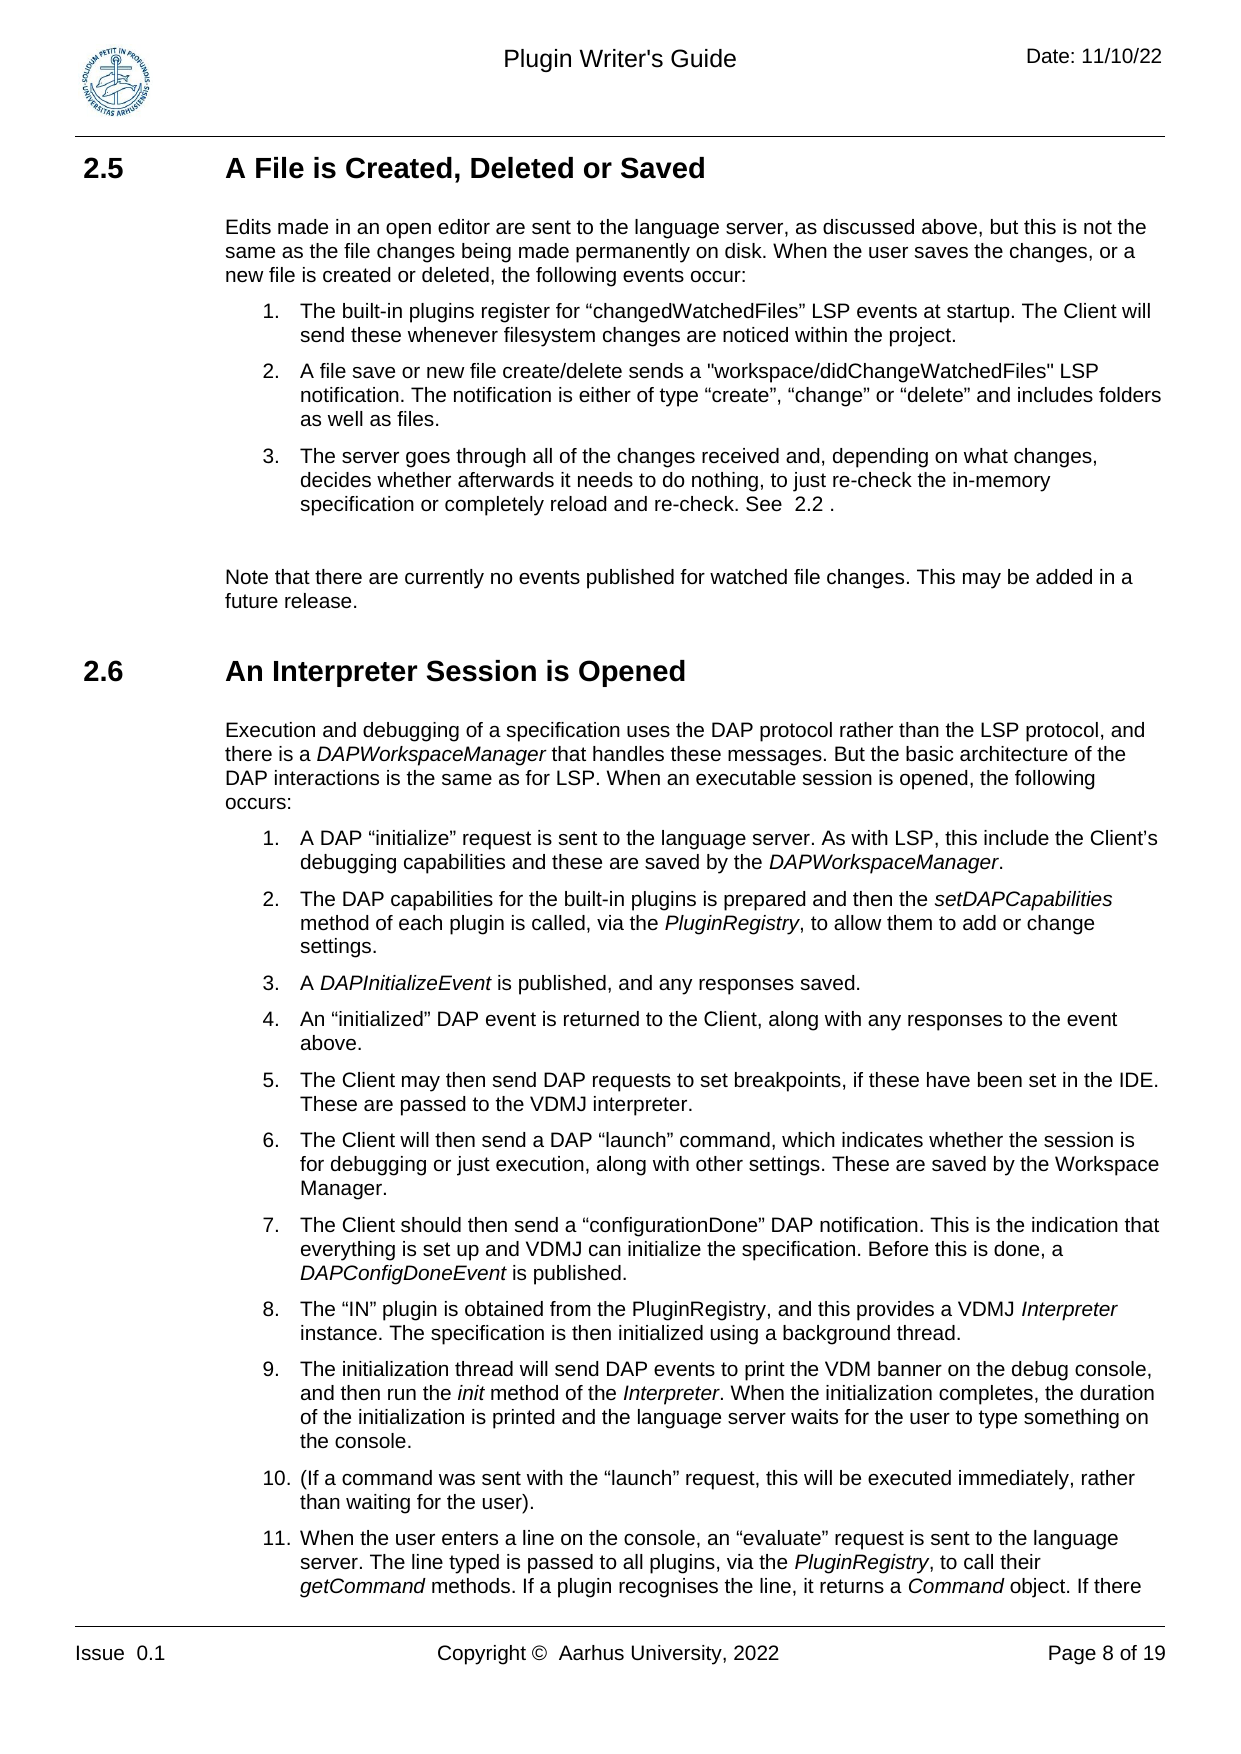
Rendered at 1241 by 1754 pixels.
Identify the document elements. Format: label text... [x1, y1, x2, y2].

list A file save or new file create/delete sends a "workspace/didChangeWatchedFiles" LSP notification. The notification is either of type “create”, “change” or “delete” and includes folders as well as files. [262, 360, 1165, 432]
list A DAPInitializeEvent is published, and any responses saved. [262, 971, 1165, 995]
list The initialization thread will send DAP events to print the VDM banner on the debug console, and then run the init method of the Interpreter. When the initialization completes, the duration of the initialization is printed and the language server waits for the user to type something on the console. [262, 1358, 1165, 1453]
list The server goes through all of the changes received and, depending on what changes, decides whether afterwards it needs to do nothing, to just re-check the in-memory specification or completely reload and re-check. See 2.2 . [262, 444, 1165, 516]
list A DAP “initialize” request is sent to the language server. As with LSP, this include the Client’s debugging capabilities and these are saved by the DAPWorkspaceManager. [262, 826, 1165, 874]
list The Client will then send a DAP “launch” command, which indicates whether the session is for debugging or just execution, along with other settings. These are saved by the Workspace Manager. [262, 1128, 1165, 1200]
list (If a command was sent with the “launch” request, this will be executed immediately, rather than waiting for the user). [262, 1466, 1165, 1514]
text Edits made in an open editor are sent to the language server, as discussed above, but this is not the same as the file changes being made permanently on disk. When the user saves the changes, or a new file is created or deleted, the following events occur: [225, 215, 1165, 287]
list The Client should then send a “configurationDone” DAP notification. This is the indication that everything is set up and VDMJ can initialize the specification. Before this is done, a DAPConfigDoneEvent is published. [262, 1213, 1165, 1285]
list The built-in plugins register for “changedWatchedFiles” LSP events at startup. The Client will send these whenever filesystem changes are noticed within the project. [262, 299, 1165, 347]
list An “initialized” DAP event is returned to the Client, along with any responses to the event above. [262, 1008, 1165, 1056]
text Execution and debugging of a specification uses the DAP protocol rather than the LSP protocol, and there is a DAPWorkspaceManager that handles these messages. But the basic architecture of the DAP interactions is the same as for LSP. When an executable session is opened, the following occurs: [225, 718, 1165, 814]
subtitle An Interpreter Session is Opened [75, 655, 1165, 688]
list The DAP capabilities for the built-in plugins is prepared and then the setDAPCapabilities method of each plugin is called, via the PluginRegistry, to allow them to add or change settings. [262, 887, 1165, 959]
list When the user enters a line on the console, an “evaluate” request is sent to the language server. The line typed is passed to all plugins, via the PluginRegistry, to call their getCommand methods. If a plugin recognises the line, it returns a Command object. If there [262, 1526, 1165, 1598]
text Note that there are currently no events published for watched file changes. This may be added in a future release. [225, 565, 1165, 613]
picture [78, 44, 153, 120]
list The Client may then send DAP requests to set breakpoints, if these have been set in the IDE. These are passed to the VDMJ interpreter. [262, 1068, 1165, 1116]
list The “IN” plugin is obtained from the PluginRegistry, and this provides a VDMJ Interpreter instance. The specification is then initialized using a background thread. [262, 1297, 1165, 1345]
subtitle A File is Created, Deleted or Saved [75, 152, 1165, 185]
